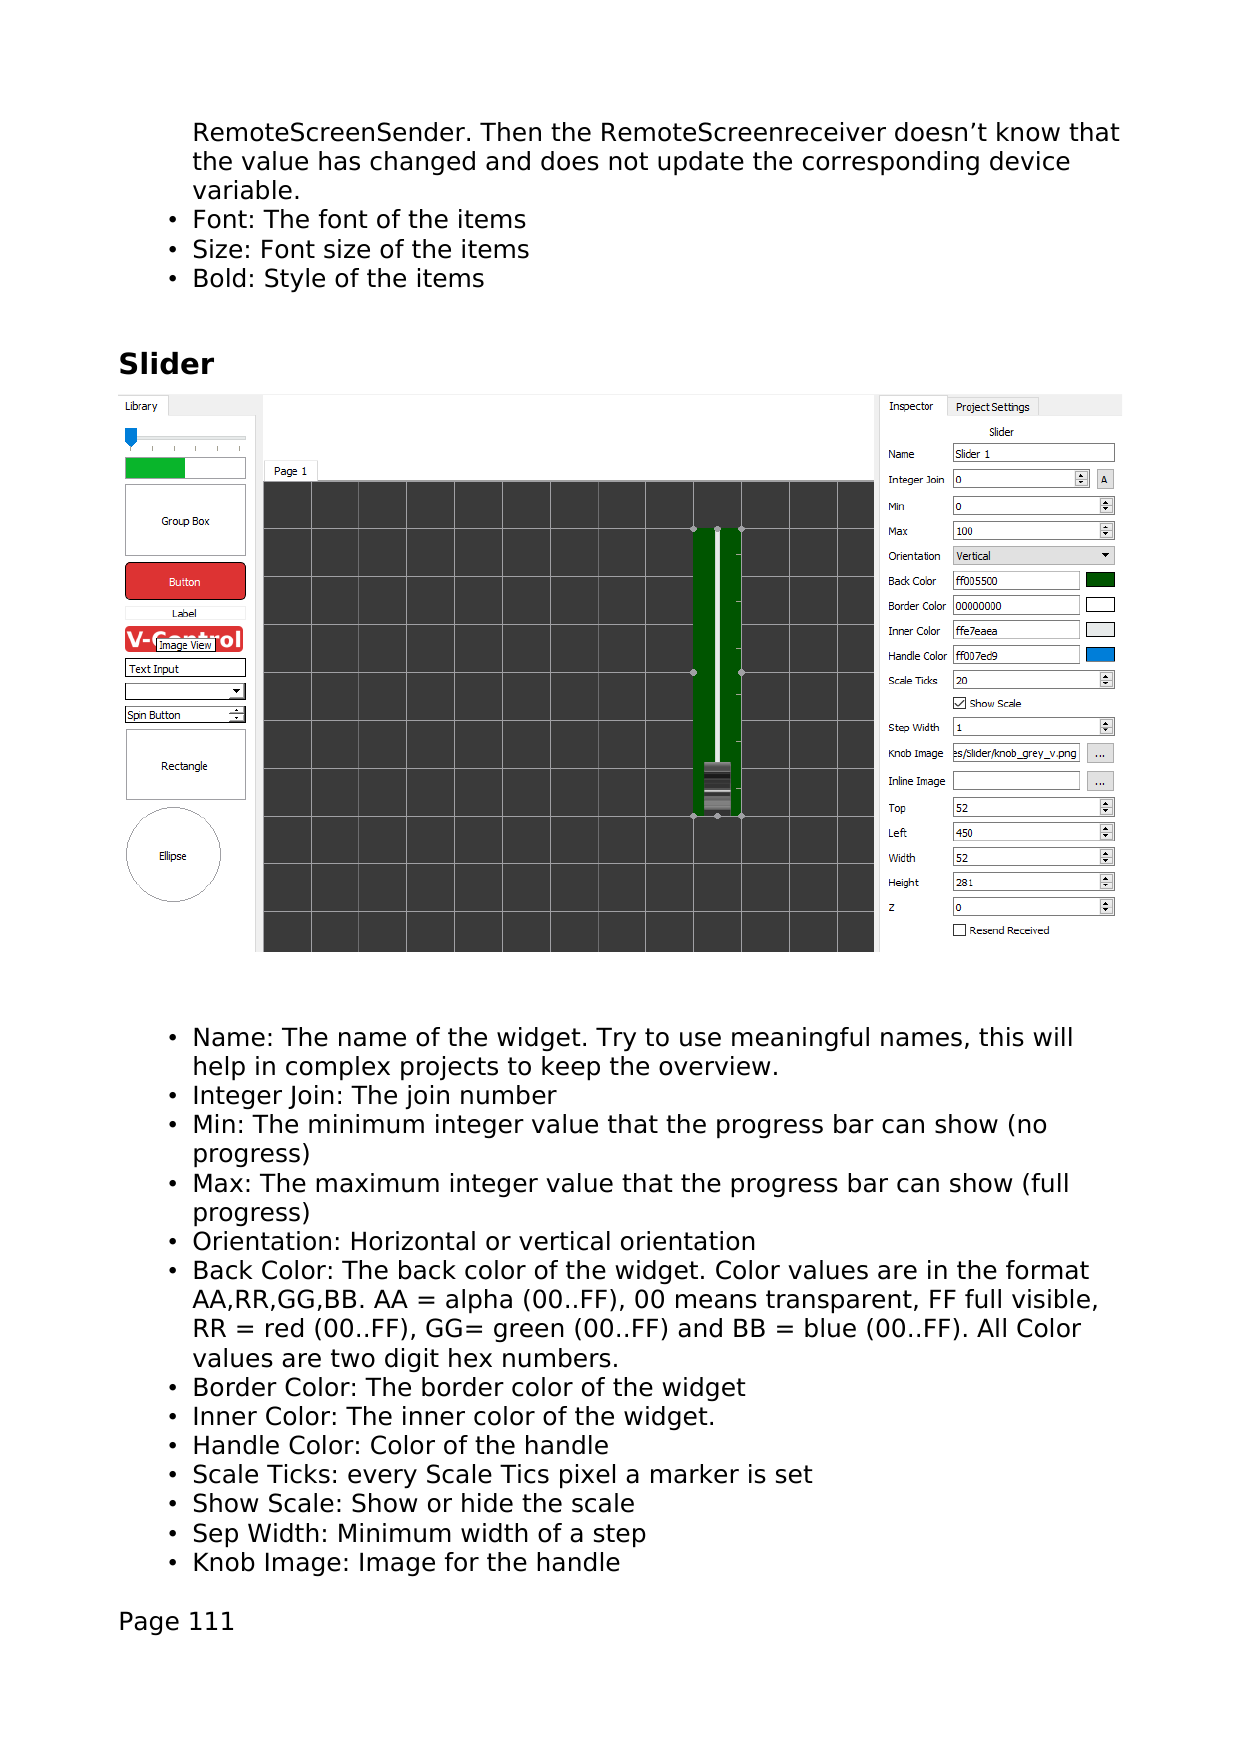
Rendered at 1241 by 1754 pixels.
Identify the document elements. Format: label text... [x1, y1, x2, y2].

list Font: The font of the items [177, 206, 1122, 235]
list Back Color: The back color of the widget. Color values are in the format AA,RR,GG,BB. AA = alpha (00..FF), 00 means transparent, FF full visible, RR = red (00..FF), GG= green (00..FF) and BB = blue (00..FF). All Color values are two digit hex numbers. [177, 1256, 1122, 1373]
list Orientation: Horizontal or vertical orientation [177, 1227, 1122, 1256]
list Max: The maximum integer value that the progress bar can show (full progress) [177, 1169, 1122, 1227]
list Handle Color: Color of the handle [177, 1431, 1122, 1461]
picture [118, 394, 1123, 952]
list Knob Image: Image for the handle [177, 1548, 1122, 1577]
list RemoteScreenSender. Then the RemoteScreenreceiver doesn’t know that the value has changed and does not update the corresponding device variable. [177, 118, 1122, 206]
list Inner Color: The inner color of the widget. [177, 1402, 1122, 1431]
list Name: The name of the widget. Try to use meaningful names, this will help in complex projects to keep the overview. [177, 1023, 1122, 1081]
subtitle Slider [118, 348, 1122, 382]
list Bold: Style of the items [177, 264, 1122, 293]
list Min: The minimum integer value that the progress bar can show (no progress) [177, 1111, 1122, 1169]
list Show Scale: Show or hide the scale [177, 1490, 1122, 1519]
list Size: Font size of the items [177, 235, 1122, 264]
list Integer Join: The join number [177, 1081, 1122, 1111]
list Scale Ticks: every Scale Tics pixel a marker is set [177, 1461, 1122, 1490]
list Sep Width: Minimum width of a step [177, 1519, 1122, 1548]
list Border Color: The border color of the widget [177, 1373, 1122, 1402]
